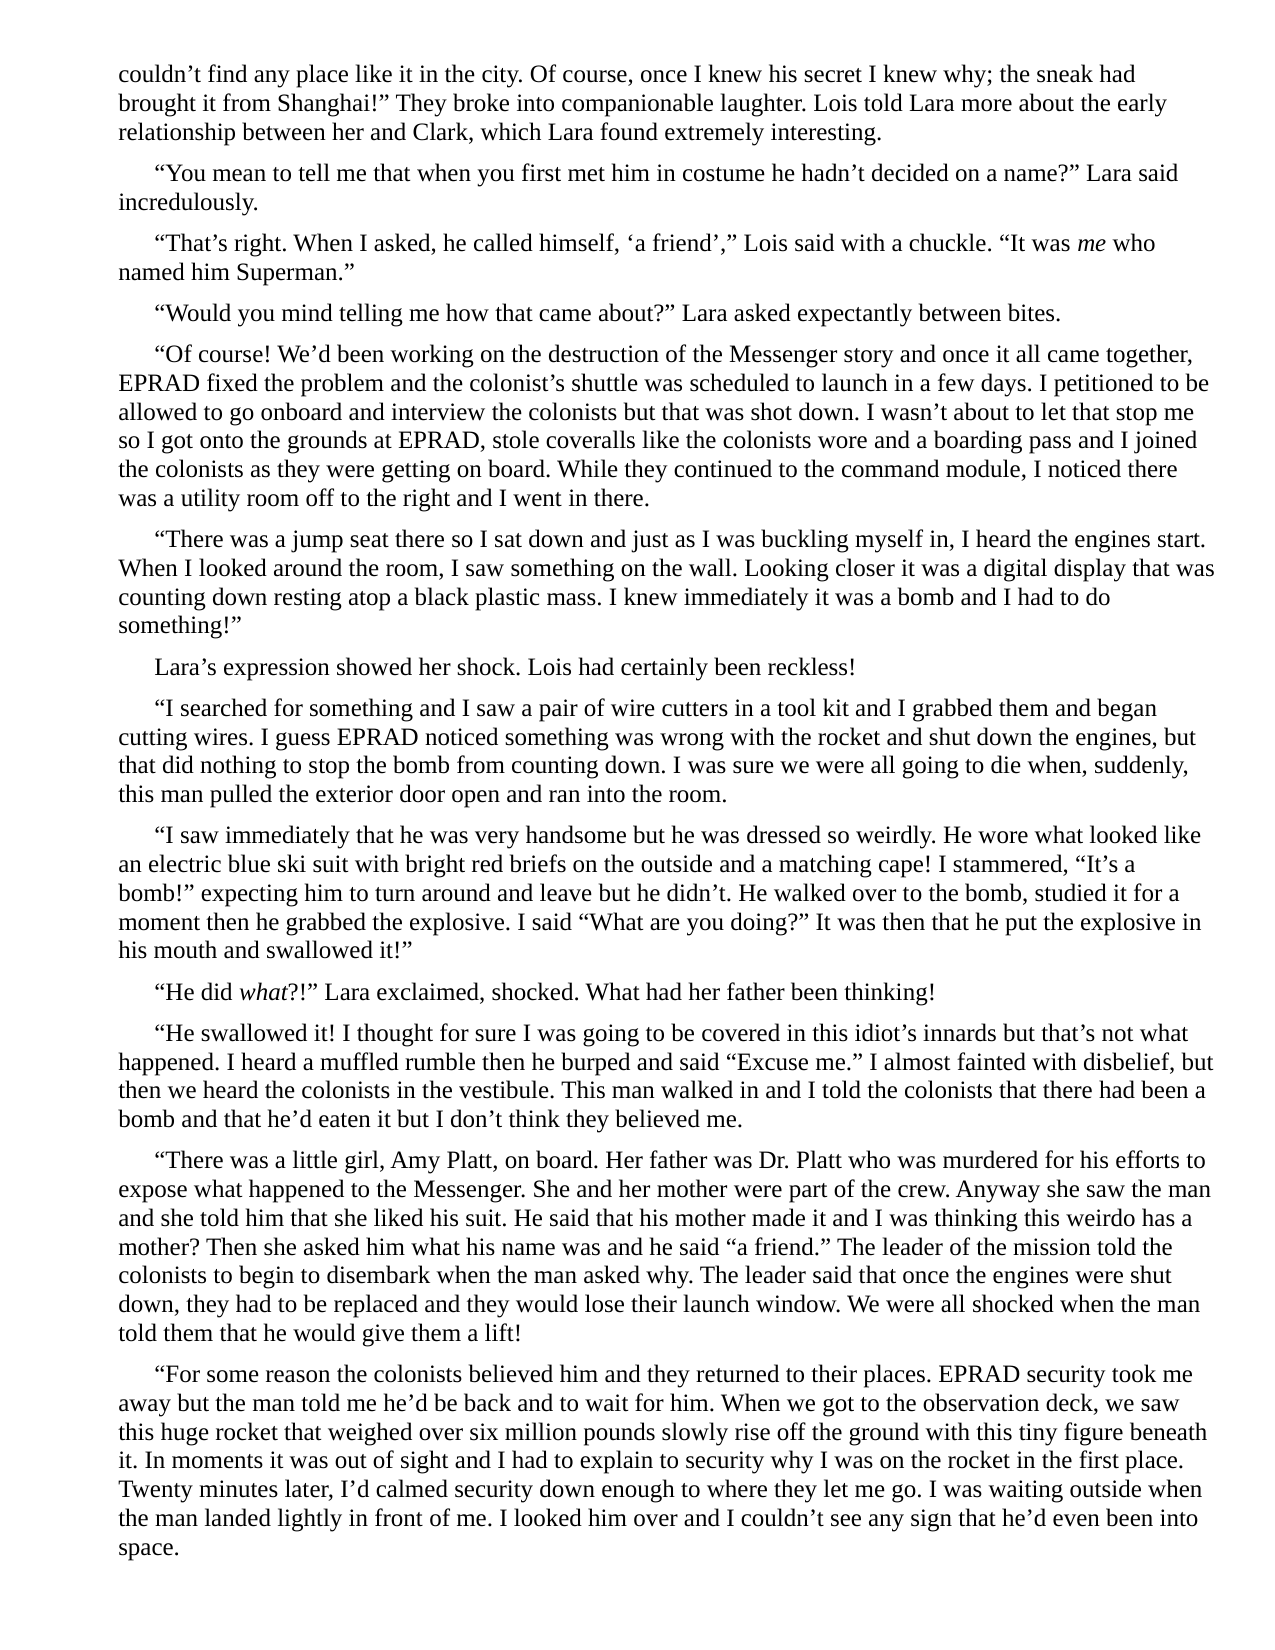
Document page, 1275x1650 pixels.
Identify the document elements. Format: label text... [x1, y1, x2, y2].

text “Of course! We’d been working on the destruction of the Messenger story and once it all came together, EPRAD fixed the problem and the colonist’s shuttle was scheduled to launch in a few days. I petitioned to be allowed to go onboard and interview the colonists but that was shot down. I wasn’t about to let that stop me so I got onto the grounds at EPRAD, stole coveralls like the colonists wore and a boarding pass and I joined the colonists as they were getting on board. While they continued to the command module, I noticed there was a utility room off to the right and I went in there. [118, 339, 1216, 512]
text “He swallowed it! I thought for sure I was going to be covered in this idiot’s innards but that’s not what happened. I heard a muffled rumble then he burped and said “Excuse me.” I almost fainted with disbelief, but then we heard the colonists in the vestibule. This man walked in and I told the colonists that there had been a bomb and that he’d eaten it but I don’t think they believed me. [118, 1018, 1216, 1133]
text “He did what?!” Lara exclaimed, shocked. What had her father been thinking! [118, 977, 1216, 1005]
text “There was a little girl, Amy Platt, on board. Her father was Dr. Platt who was murdered for his efforts to expose what happened to the Messenger. She and her mother were part of the crew. Anyway she saw the man and she told him that she liked his suit. He said that his mother made it and I was thinking this weirdo has a mother? Then she asked him what his name was and he said “a friend.” The leader of the mission told the colonists to begin to disembark when the man asked why. The leader said that once the engines were shut down, they had to be replaced and they would lose their launch window. We were all shocked when the man told them that he would give them a lift! [118, 1145, 1216, 1347]
text “There was a jump seat there so I sat down and just as I was buckling myself in, I heard the engines start. When I looked around the room, I saw something on the wall. Looking closer it was a digital display that was counting down resting atop a black plastic mass. I knew immediately it was a bomb and I had to do something!” [118, 524, 1216, 639]
text “That’s right. When I asked, he called himself, ‘a friend’,” Lois said with a chuckle. “It was me who named him Superman.” [118, 228, 1216, 285]
text “You mean to tell me that when you first met him in costume he hadn’t decided on a name?” Lara said incredulously. [118, 158, 1216, 215]
text Lara’s expression showed her shock. Lois had certainly been reckless! [118, 652, 1216, 680]
text “I searched for something and I saw a pair of wire cutters in a tool kit and I grabbed them and began cutting wires. I guess EPRAD noticed something was wrong with the rocket and shut down the engines, but that did nothing to stop the bomb from counting down. I was sure we were all going to die when, suddenly, this man pulled the exterior door open and ran into the room. [118, 693, 1216, 808]
text “Would you mind telling me how that came about?” Lara asked expectantly between bites. [118, 298, 1216, 327]
text “For some reason the colonists believed him and they returned to their places. EPRAD security took me away but the man told me he’d be back and to wait for him. When we got to the observation deck, we saw this huge rocket that weighed over six million pounds slowly rise off the ground with this tiny figure beneath it. In moments it was out of sight and I had to explain to security why I was on the rocket in the first place. Twenty minutes later, I’d calmed security down enough to where they let me go. I was waiting outside when the man landed lightly in front of me. I looked him over and I couldn’t see any sign that he’d even been into space. [118, 1359, 1216, 1560]
text couldn’t find any place like it in the city. Of course, once I knew his secret I knew why; the sneak had brought it from Shanghai!” They broke into companionable laughter. Lois told Lara more about the early relationship between her and Clark, which Lara found extremely interesting. [118, 59, 1216, 145]
text “I saw immediately that he was very handsome but he was dressed so weirdly. He wore what looked like an electric blue ski suit with bright red briefs on the outside and a matching cape! I stammered, “It’s a bomb!” expecting him to turn around and leave but he didn’t. He walked over to the bomb, studied it for a moment then he grabbed the explosive. I said “What are you doing?” It was then that he put the explosive in his mouth and swallowed it!” [118, 820, 1216, 964]
